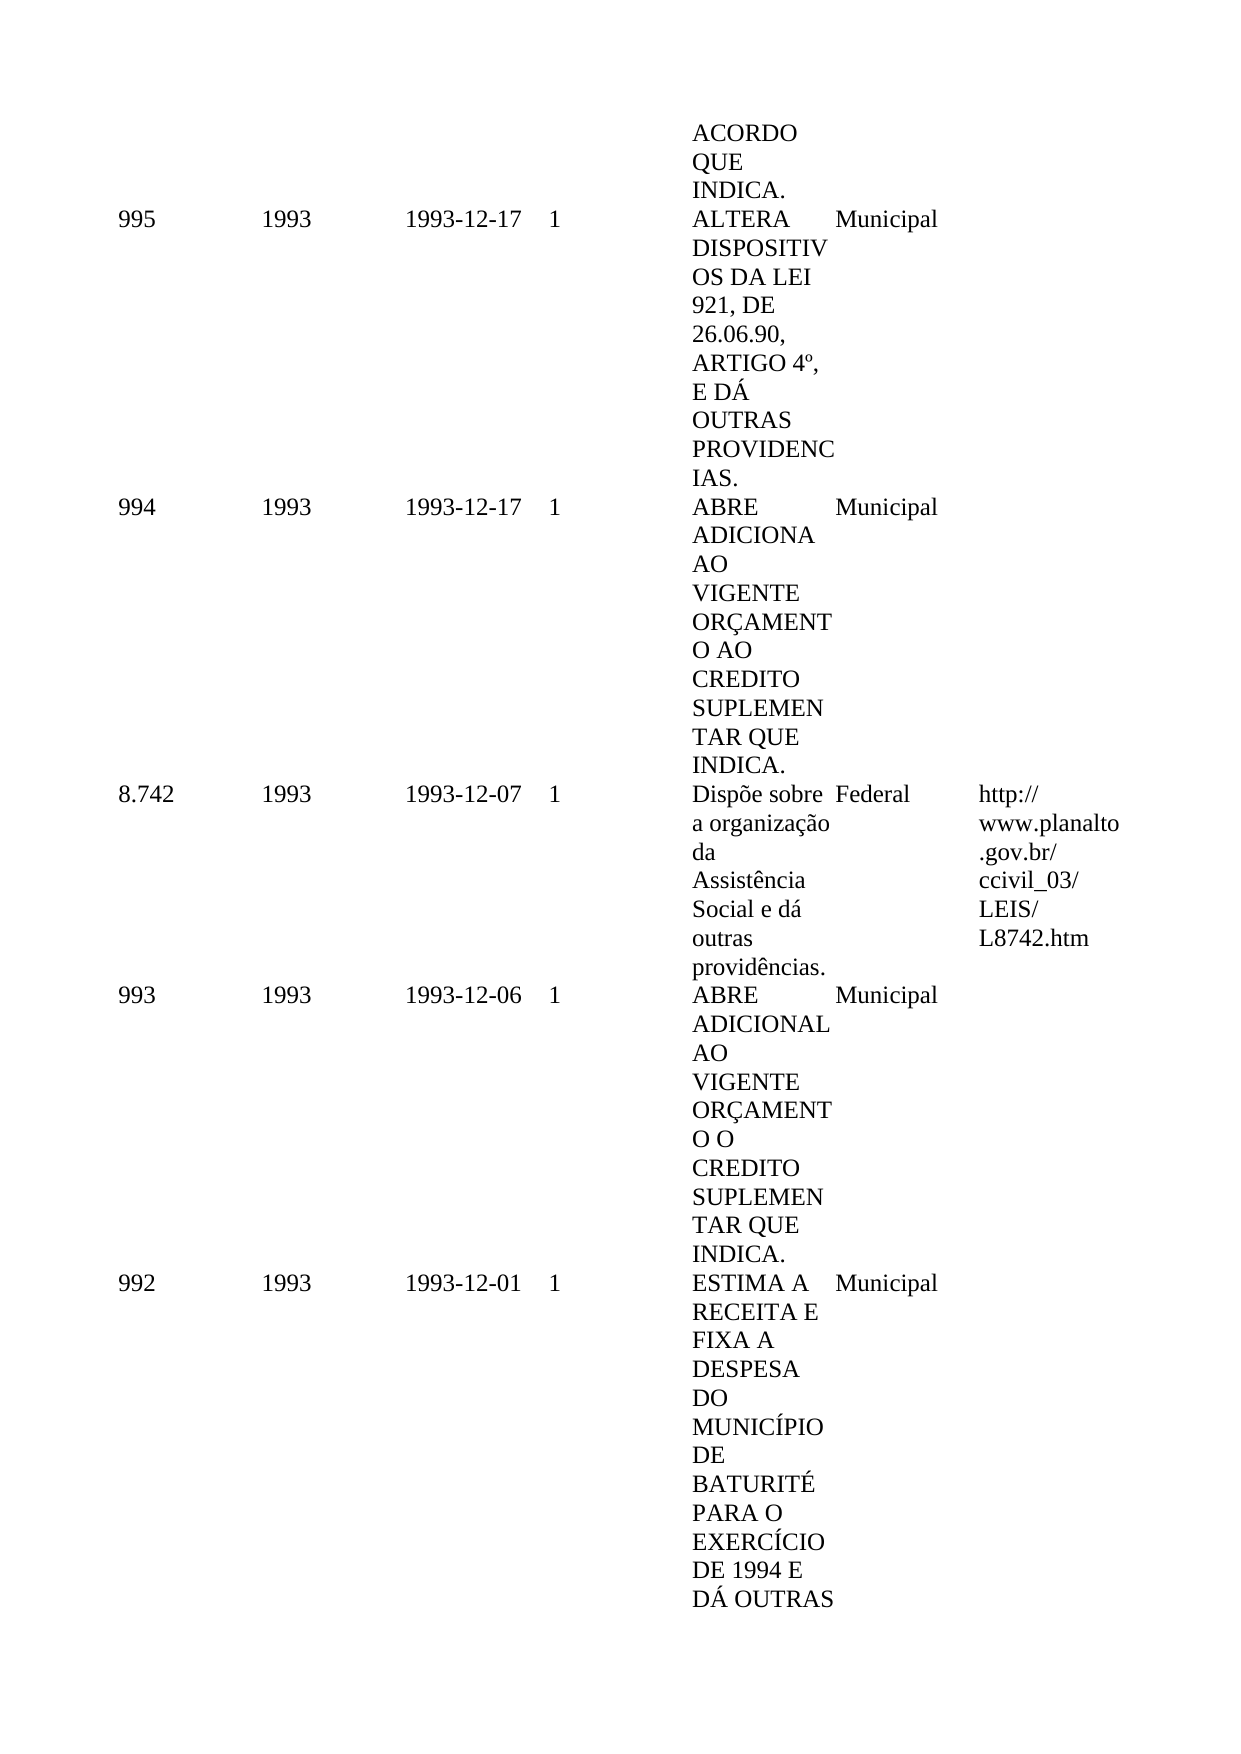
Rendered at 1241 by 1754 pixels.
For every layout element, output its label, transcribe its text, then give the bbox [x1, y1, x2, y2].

table_cell 1 [548, 981, 692, 1268]
table_cell 1993-12-17 [405, 204, 548, 492]
table_cell [979, 204, 1122, 492]
table_cell ABRE ADICIONAL AO VIGENTE ORÇAMENTO O CREDITO SUPLEMENTAR QUE INDICA. [692, 981, 835, 1268]
table_cell 1 [548, 492, 692, 779]
table_cell [405, 118, 548, 204]
table_cell Municipal [835, 204, 979, 492]
table_cell 1993 [261, 1268, 405, 1613]
table_cell 1993 [261, 492, 405, 779]
table_cell 994 [118, 492, 261, 779]
table_cell [835, 118, 979, 204]
table_cell Municipal [835, 492, 979, 779]
table_cell [118, 118, 261, 204]
table_cell [261, 118, 405, 204]
table_cell http://www.planalto.gov.br/ccivil_03/LEIS/L8742.htm [979, 779, 1122, 981]
table_cell 1993-12-01 [405, 1268, 548, 1613]
table_cell 992 [118, 1268, 261, 1613]
table_cell [979, 492, 1122, 779]
table_cell [979, 981, 1122, 1268]
table_cell 1993-12-06 [405, 981, 548, 1268]
table_cell Municipal [835, 1268, 979, 1613]
table_cell 1993-12-07 [405, 779, 548, 981]
table_cell Dispõe sobre a organização da Assistência Social e dá outras providências. [692, 779, 835, 981]
table_cell 993 [118, 981, 261, 1268]
table_cell 1993-12-17 [405, 492, 548, 779]
table_cell Municipal [835, 981, 979, 1268]
table_cell 1993 [261, 779, 405, 981]
table_cell 1993 [261, 981, 405, 1268]
table_cell ACORDO QUE INDICA. [692, 118, 835, 204]
table_cell 1993 [261, 204, 405, 492]
table_cell 1 [548, 1268, 692, 1613]
table_cell ABRE ADICIONA AO VIGENTE ORÇAMENTO AO CREDITO SUPLEMENTAR QUE INDICA. [692, 492, 835, 779]
table_cell 995 [118, 204, 261, 492]
table_cell 8.742 [118, 779, 261, 981]
table_cell Federal [835, 779, 979, 981]
table_cell ESTIMA A RECEITA E FIXA A DESPESA DO MUNICÍPIO DE BATURITÉ PARA O EXERCÍCIO DE 1994 E DÁ OUTRAS [692, 1268, 835, 1613]
table_cell ALTERA DISPOSITIVOS DA LEI 921, DE 26.06.90, ARTIGO 4º, E DÁ OUTRAS PROVIDENCIAS. [692, 204, 835, 492]
table_cell [979, 118, 1122, 204]
table_cell 1 [548, 779, 692, 981]
table_cell [548, 118, 692, 204]
table_cell [979, 1268, 1122, 1613]
table_cell 1 [548, 204, 692, 492]
